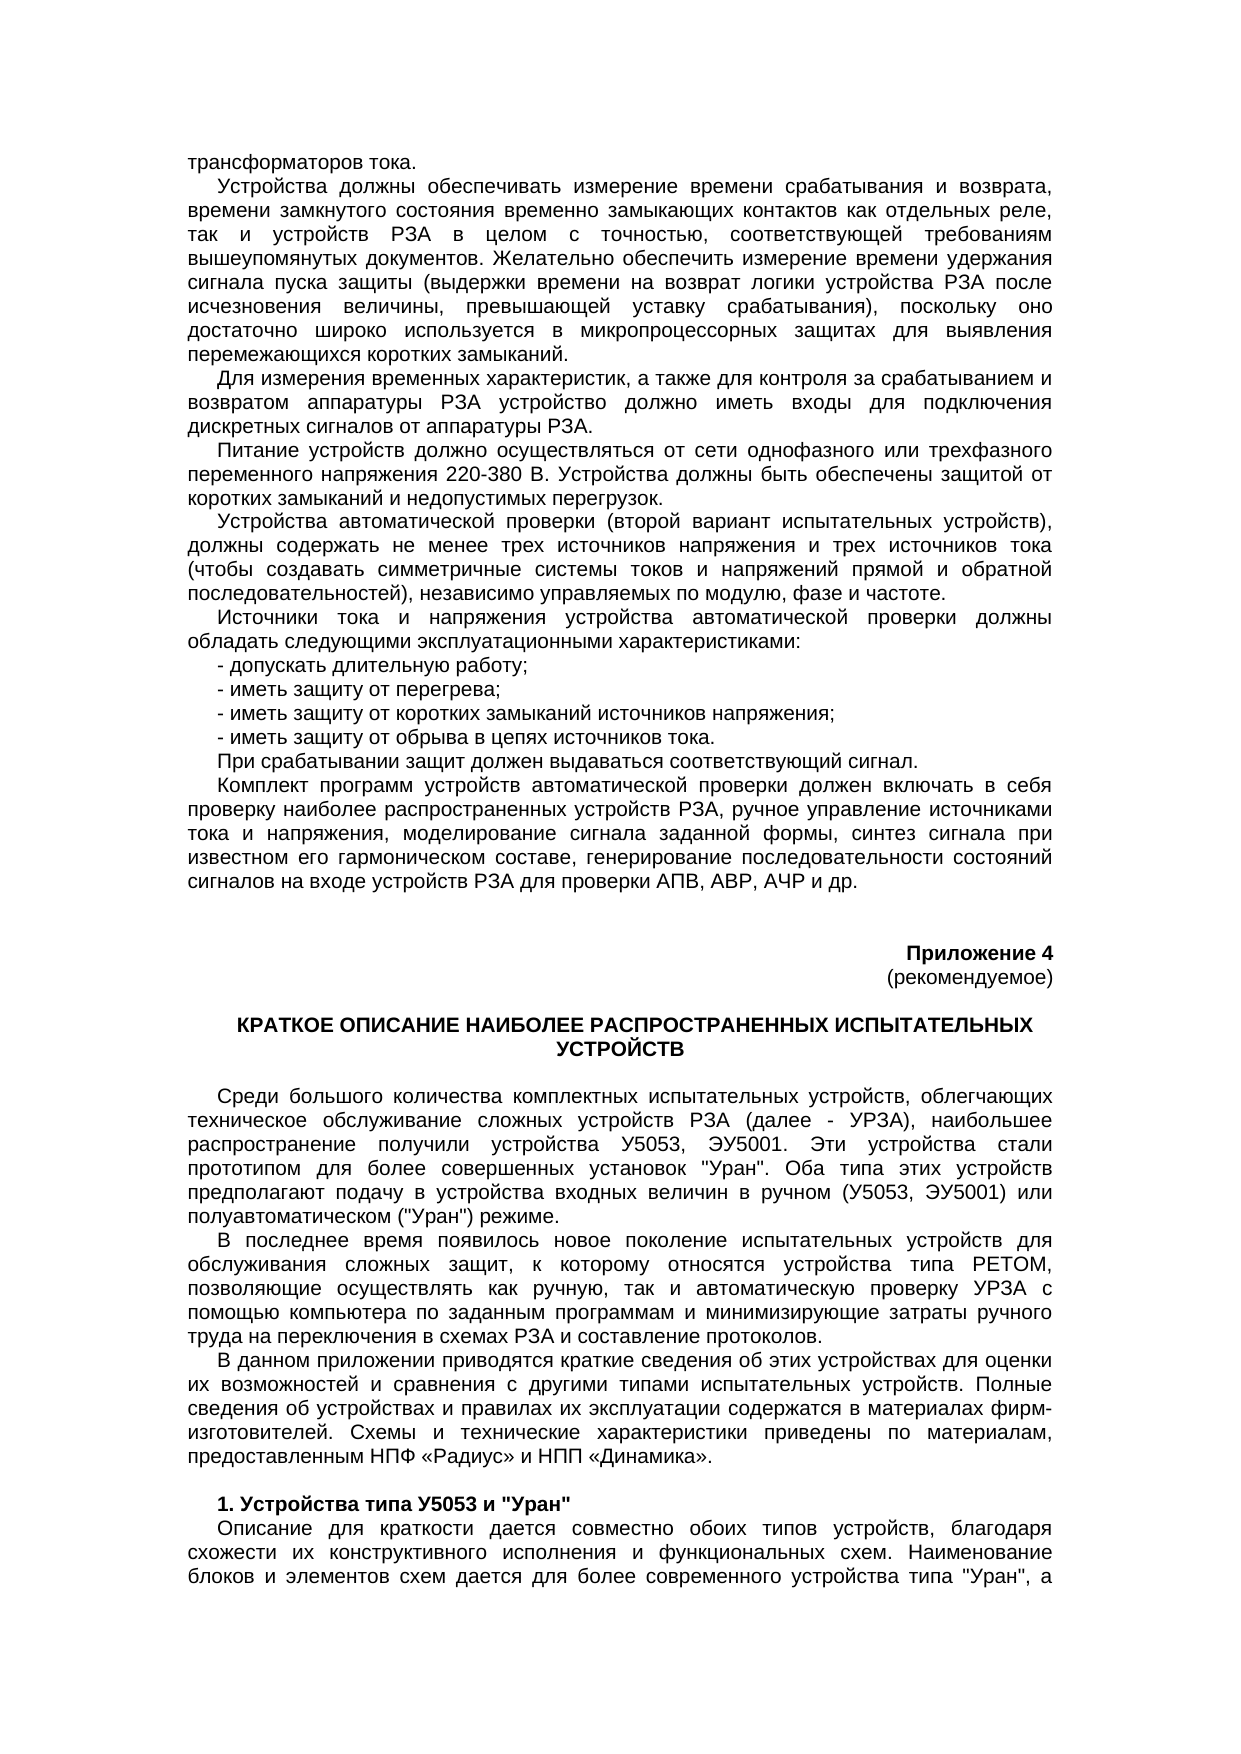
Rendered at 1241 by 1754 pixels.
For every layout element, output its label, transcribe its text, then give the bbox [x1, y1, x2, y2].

text В последнее время появилось новое поколение испытательных устройств для обслуживания сложных защит, к которому относятся устройства типа РЕТОМ, позволяющие осуществлять как ручную, так и автоматическую проверку УРЗА с помощью компьютера по заданным программам и минимизирующие затраты ручного труда на переключения в схемах РЗА и составление протоколов. [187, 1228, 1053, 1348]
text При срабатывании защит должен выдаваться соответствующий сигнал. [187, 749, 1053, 773]
text - иметь защиту от перегрева; [187, 677, 1053, 701]
text - допускать длительную работу; [187, 653, 1053, 677]
text Описание для краткости дается совместно обоих типов устройств, благодаря схожести их конструктивного исполнения и функциональных схем. Наименование блоков и элементов схем дается для более современного устройства типа "Уран", а [187, 1516, 1053, 1587]
text КРАТКОЕ ОПИСАНИЕ НАИБОЛЕЕ РАСПРОСТРАНЕННЫХ ИСПЫТАТЕЛЬНЫХ УСТРОЙСТВ [187, 1012, 1053, 1060]
text Питание устройств должно осуществляться от сети однофазного или трехфазного переменного напряжения 220-380 В. Устройства должны быть обеспечены защитой от коротких замыканий и недопустимых перегрузок. [187, 437, 1053, 509]
text В данном приложении приводятся краткие сведения об этих устройствах для оценки их возможностей и сравнения с другими типами испытательных устройств. Полные сведения об устройствах и правилах их эксплуатации содержатся в материалах фирм-изготовителей. Схемы и технические характеристики приведены по материалам, предоставленным НПФ «Радиус» и НПП «Динамика». [187, 1348, 1053, 1468]
text трансформаторов тока. [187, 150, 1053, 174]
text Устройства должны обеспечивать измерение времени срабатывания и возврата, времени замкнутого состояния временно замыкающих контактов как отдельных реле, так и устройств РЗА в целом с точностью, соответствующей требованиям вышеупомянутых документов. Желательно обеспечить измерение времени удержания сигнала пуска защиты (выдержки времени на возврат логики устройства РЗА после исчезновения величины, превышающей уставку срабатывания), поскольку оно достаточно широко используется в микропроцессорных защитах для выявления перемежающихся коротких замыканий. [187, 174, 1053, 366]
text 1. Устройства типа У5053 и "Уран" [187, 1492, 1053, 1516]
text - иметь защиту от коротких замыканий источников напряжения; [187, 701, 1053, 725]
text Приложение 4 [187, 941, 1053, 964]
text (рекомендуемое) [187, 964, 1053, 988]
text Для измерения временных характеристик, а также для контроля за срабатыванием и возвратом аппаратуры РЗА устройство должно иметь входы для подключения дискретных сигналов от аппаратуры РЗА. [187, 366, 1053, 437]
text Среди большого количества комплектных испытательных устройств, облегчающих техническое обслуживание сложных устройств РЗА (далее - УРЗА), наибольшее распространение получили устройства У5053, ЭУ5001. Эти устройства стали прототипом для более совершенных установок "Уран". Оба типа этих устройств предполагают подачу в устройства входных величин в ручном (У5053, ЭУ5001) или полуавтоматическом ("Уран") режиме. [187, 1084, 1053, 1228]
text - иметь защиту от обрыва в цепях источников тока. [187, 725, 1053, 749]
text Устройства автоматической проверки (второй вариант испытательных устройств), должны содержать не менее трех источников напряжения и трех источников тока (чтобы создавать симметричные системы токов и напряжений прямой и обратной последовательностей), независимо управляемых по модулю, фазе и частоте. [187, 509, 1053, 605]
text Источники тока и напряжения устройства автоматической проверки должны обладать следующими эксплуатационными характеристиками: [187, 605, 1053, 653]
text Комплект программ устройств автоматической проверки должен включать в себя проверку наиболее распространенных устройств РЗА, ручное управление источниками тока и напряжения, моделирование сигнала заданной формы, синтез сигнала при известном его гармоническом составе, генерирование последовательности состояний сигналов на входе устройств РЗА для проверки АПВ, АВР, АЧР и др. [187, 773, 1053, 893]
